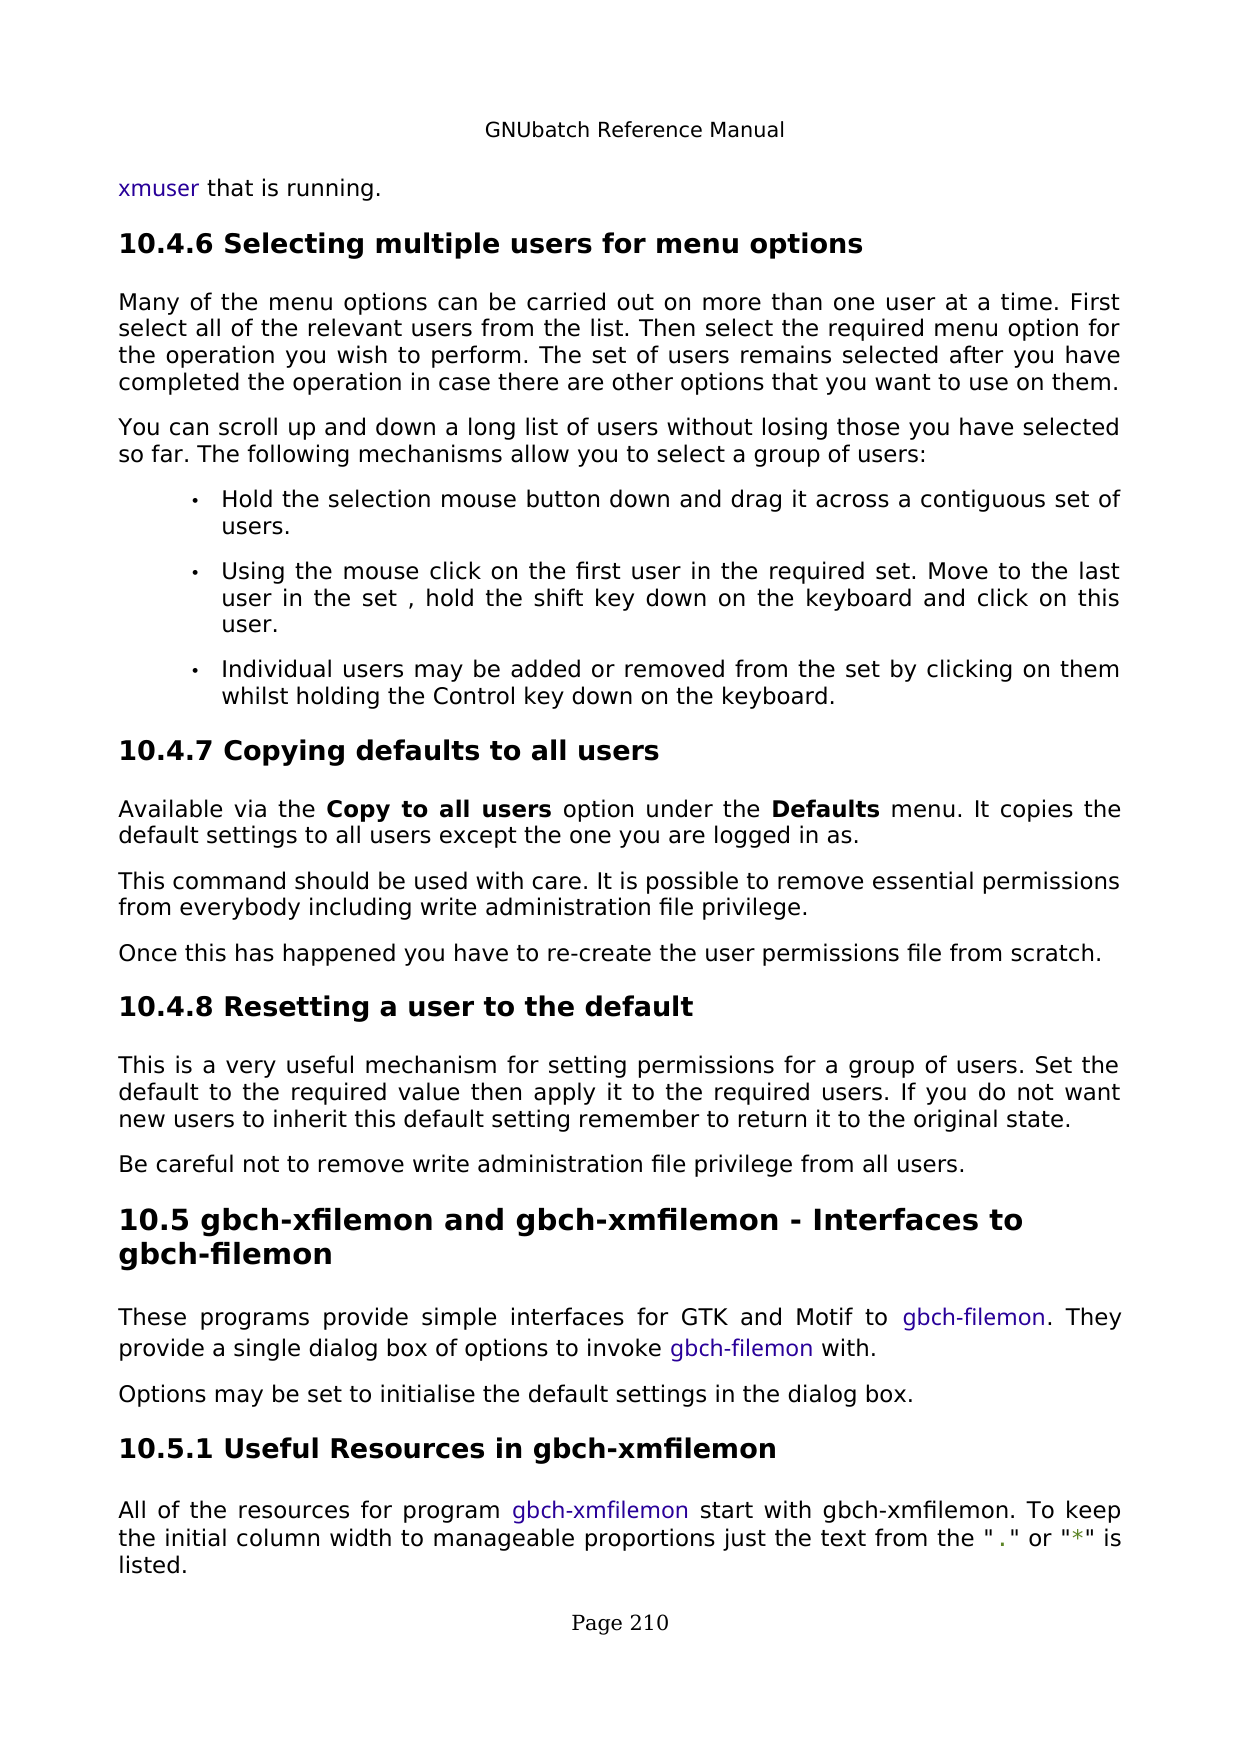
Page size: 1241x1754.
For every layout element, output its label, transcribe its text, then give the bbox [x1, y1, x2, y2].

subtitle Copying defaults to all users [118, 735, 1122, 766]
text You can scroll up and down a long list of users without losing those you have selected so far. The following mechanisms allow you to select a group of users: [118, 414, 1122, 468]
text This is a very useful mechanism for setting permissions for a group of users. Set the default to the required value then apply it to the required users. If you do not want new users to inherit this default setting remember to return it to the original state. [118, 1052, 1122, 1132]
text Available via the Copy to all users option under the Defaults menu. It copies the default settings to all users except the one you are logged in as. [118, 796, 1122, 849]
subtitle Resetting a user to the default [118, 991, 1122, 1023]
text Many of the menu options can be carried out on more than one user at a time. First select all of the relevant users from the list. Then select the required menu option for the operation you wish to perform. The set of users remains selected after you have completed the operation in case there are other options that you want to use on them. [118, 289, 1122, 396]
text xmuser that is running. [118, 172, 1122, 203]
subtitle Useful Resources in gbch-xmfilemon [118, 1433, 1122, 1464]
text Options may be set to initialise the default settings in the dialog box. [118, 1381, 1122, 1408]
text This command should be used with care. It is possible to remove essential permissions from everybody including write administration file privilege. [118, 868, 1122, 921]
text Be careful not to remove write administration file privilege from all users. [118, 1151, 1122, 1178]
subtitle gbch-xfilemon and gbch-xmfilemon - Interfaces to gbch-filemon [118, 1203, 1122, 1271]
list Using the mouse click on the first user in the required set. Move to the last user in the set , hold the shift key down on the keyboard and click on this user. [192, 558, 1122, 638]
text These programs provide simple interfaces for GTK and Motif to gbch-filemon. They provide a single dialog box of options to invoke gbch-filemon with. [118, 1301, 1122, 1363]
list Individual users may be added or removed from the set by clicking on them whilst holding the Control key down on the keyboard. [192, 657, 1122, 710]
text All of the resources for program gbch-xmfilemon start with gbch-xmfilemon. To keep the initial column width to manageable proportions just the text from the "." or "*" is listed. [118, 1494, 1122, 1579]
subtitle Selecting multiple users for menu options [118, 228, 1122, 259]
text Once this has happened you have to re-create the user permissions file from scratch. [118, 940, 1122, 966]
list Hold the selection mouse button down and drag it across a contiguous set of users. [192, 486, 1122, 540]
